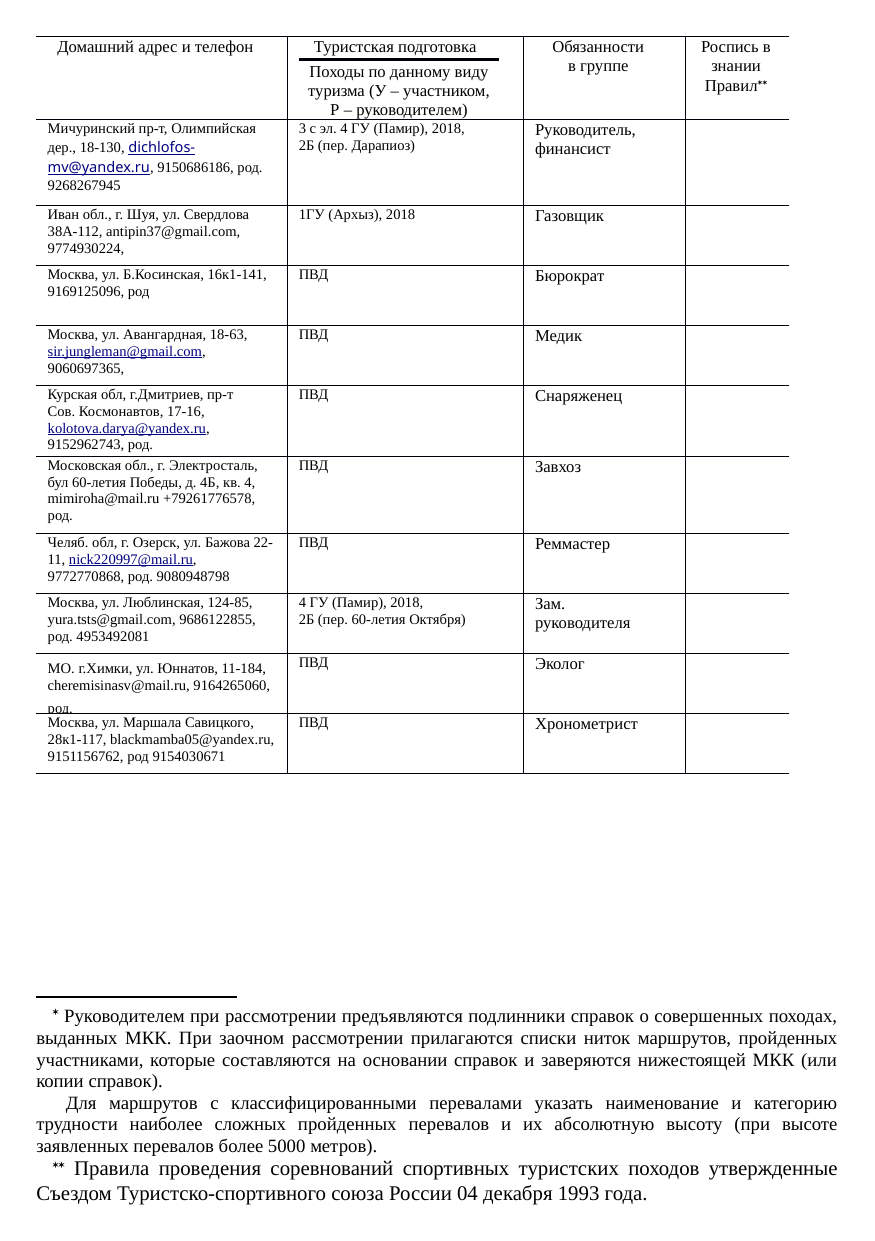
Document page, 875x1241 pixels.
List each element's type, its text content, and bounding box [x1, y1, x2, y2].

table_cell Иван обл., г. Шуя, ул. Свердлова 38А-112, antipin37@gmail.com, 9774930224, [36, 206, 287, 265]
table_cell Газовщик [524, 206, 685, 265]
table_cell Эколог [524, 654, 685, 713]
table_cell Москва, ул. Маршала Савицкого, 28к1-117, blackmamba05@yandex.ru, 9151156762, род 9154030671 [36, 714, 287, 773]
table_cell [686, 534, 789, 593]
table_cell Руководитель, финансист [524, 120, 685, 205]
table_cell [686, 120, 789, 205]
table_cell ПВД [288, 714, 523, 773]
table_cell [686, 654, 789, 713]
table_header Роспись в знании Правил [686, 37, 789, 119]
table_cell Хронометрист [524, 714, 685, 773]
table_cell Зам. руководителя [524, 594, 685, 653]
table_cell ПВД [288, 654, 523, 713]
table_cell [686, 386, 789, 456]
table_cell ПВД [288, 386, 523, 456]
table_cell 1ГУ (Архыз), 2018 [288, 206, 523, 265]
table_cell Челяб. обл, г. Озерск, ул. Бажова 22-11, nick220997@mail.ru, 9772770868, род. 9080948798 [36, 534, 287, 593]
table_cell [686, 266, 789, 325]
table_cell Бюрократ [524, 266, 685, 325]
table_cell Мичуринский пр-т, Олимпийская дер., 18-130, dichlofos-mv@yandex.ru, 9150686186, род. 9268267945 [36, 120, 287, 205]
table_cell Завхоз [524, 457, 685, 533]
table_cell ПВД [288, 457, 523, 533]
table_cell Москва, ул. Люблинская, 124-85, yura.tsts@gmail.com, 9686122855, род. 4953492081 [36, 594, 287, 653]
table_cell Снаряженец [524, 386, 685, 456]
table_cell Москва, ул. Б.Косинская, 16к1-141, 9169125096, род [36, 266, 287, 325]
table_cell 3 с эл. 4 ГУ (Памир), 2018, 2Б (пер. Дарапиоз) [288, 120, 523, 205]
table_cell Медик [524, 326, 685, 385]
table_cell ПВД [288, 534, 523, 593]
table_cell [686, 206, 789, 265]
table_cell Москва, ул. Авангардная, 18-63, sir.jungleman@gmail.com, 9060697365, [36, 326, 287, 385]
table_cell Московская обл., г. Электросталь, бул 60-летия Победы, д. 4Б, кв. 4, mimiroha@mail.ru +79261776578, род. [36, 457, 287, 533]
table_header Домашний адрес и телефон [36, 37, 287, 119]
table_cell МО. г.Химки, ул. Юннатов, 11-184, cheremisinasv@mail.ru, 9164265060, род. [36, 654, 287, 713]
table_cell [686, 714, 789, 773]
table_header Обязанности в группе [524, 37, 685, 119]
table_cell [686, 457, 789, 533]
table_header Туристская подготовка Походы по данному виду туризма (У – участником, Р – руководителем) [288, 37, 523, 119]
table_cell 4 ГУ (Памир), 2018, 2Б (пер. 60-летия Октября) [288, 594, 523, 653]
table_cell ПВД [288, 326, 523, 385]
table_cell Курская обл, г.Дмитриев, пр-т Сов. Космонавтов, 17-16, kolotova.darya@yandex.ru, 9152962743, род. [36, 386, 287, 456]
table_cell [686, 594, 789, 653]
table_cell ПВД [288, 266, 523, 325]
table_cell [686, 326, 789, 385]
table_cell Реммастер [524, 534, 685, 593]
